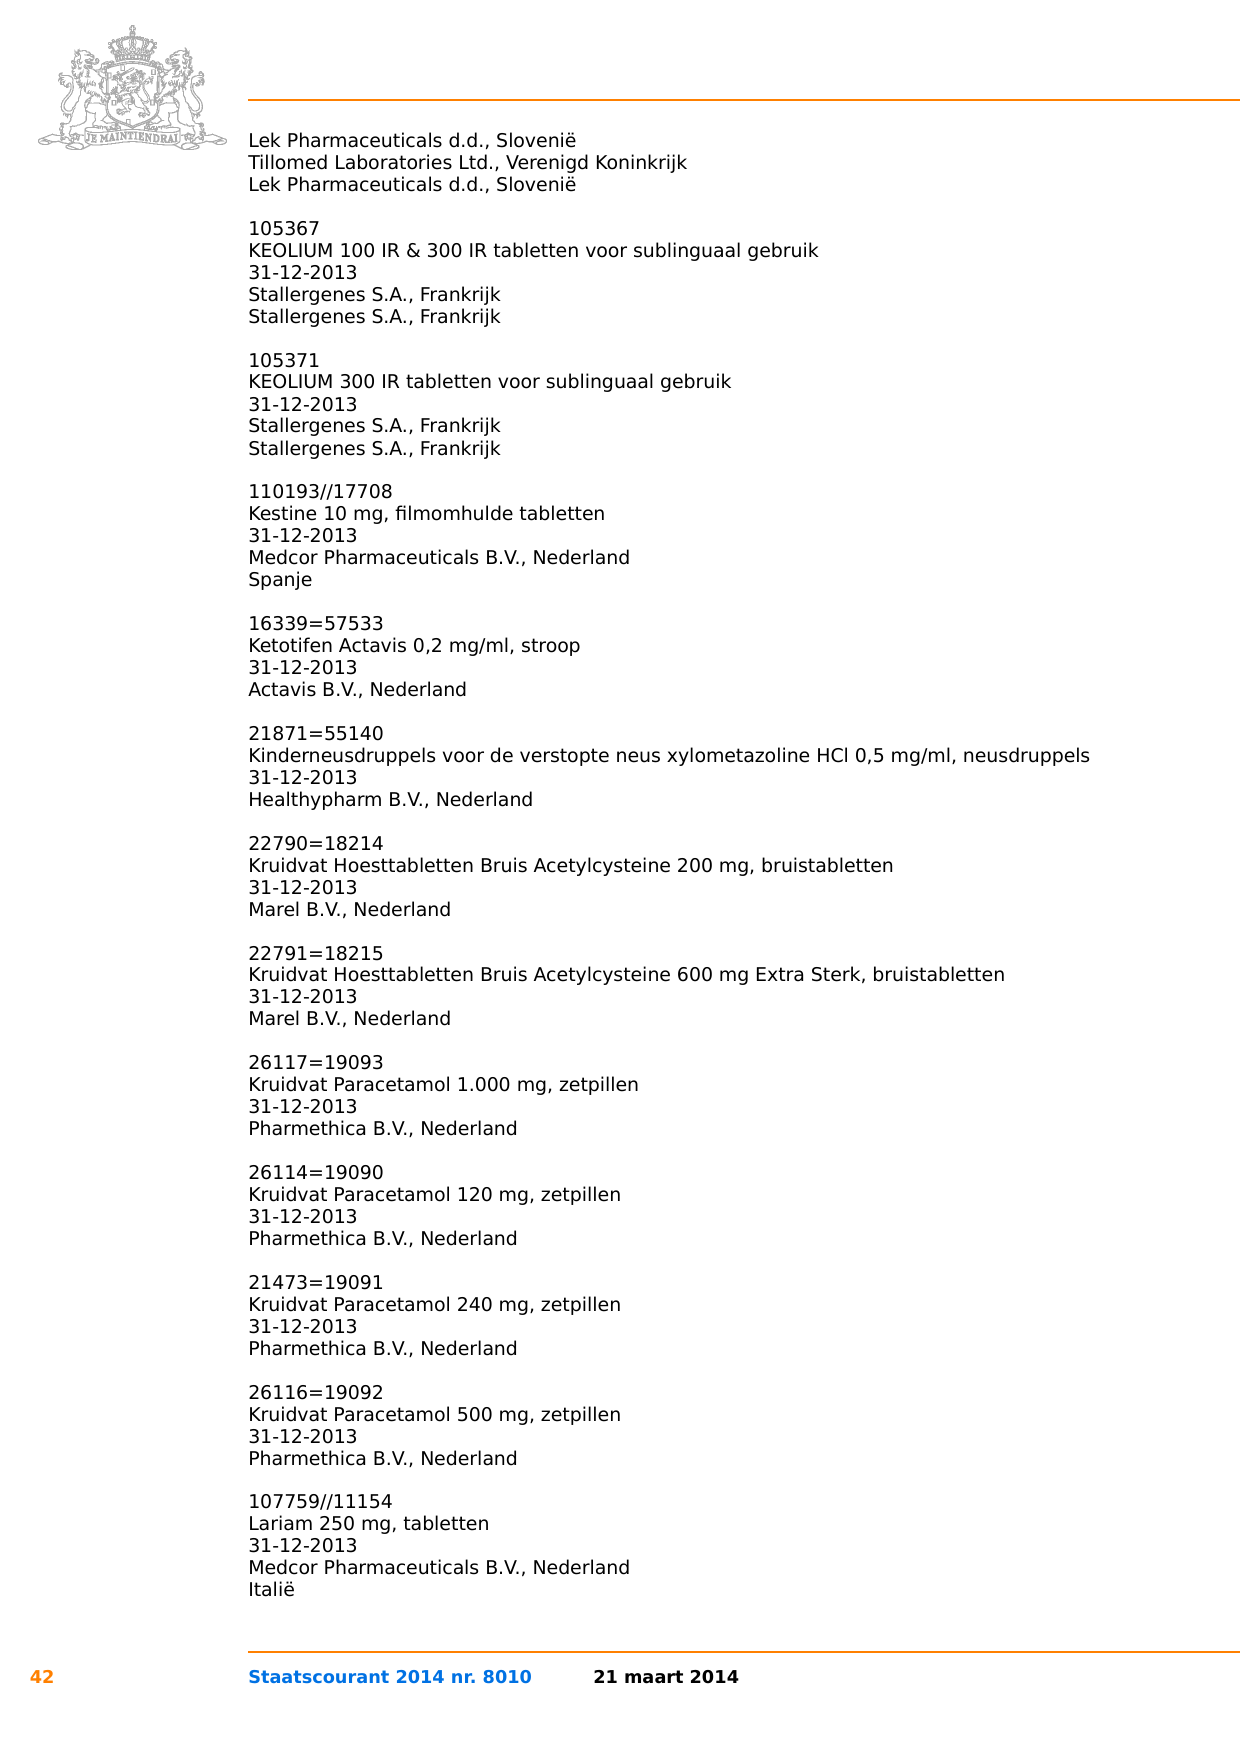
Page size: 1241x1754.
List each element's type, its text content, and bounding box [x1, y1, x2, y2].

text 31-12-2013 [248, 767, 1163, 789]
text 31-12-2013 [248, 393, 1163, 415]
text Medcor Pharmaceuticals B.V., Nederland [248, 547, 1163, 569]
text Kinderneusdruppels voor de verstopte neus xylometazoline HCl 0,5 mg/ml, neusdruppels [248, 745, 1163, 767]
text 31-12-2013 [248, 1316, 1163, 1338]
text KEOLIUM 100 IR & 300 IR tabletten voor sublinguaal gebruik [248, 240, 1163, 262]
text Kruidvat Paracetamol 240 mg, zetpillen [248, 1294, 1163, 1316]
text Stallergenes S.A., Frankrijk [248, 284, 1163, 306]
text Actavis B.V., Nederland [248, 679, 1163, 701]
text Kruidvat Paracetamol 120 mg, zetpillen [248, 1184, 1163, 1206]
text 26116=19092 [248, 1382, 1163, 1403]
text 31-12-2013 [248, 1426, 1163, 1447]
text 105367 [248, 218, 1163, 240]
text Kruidvat Hoesttabletten Bruis Acetylcysteine 200 mg, bruistabletten [248, 854, 1163, 877]
text 21473=19091 [248, 1272, 1163, 1294]
text Stallergenes S.A., Frankrijk [248, 415, 1163, 437]
text 22791=18215 [248, 942, 1163, 964]
text 31-12-2013 [248, 657, 1163, 679]
text Kruidvat Paracetamol 500 mg, zetpillen [248, 1403, 1163, 1426]
text 31-12-2013 [248, 1096, 1163, 1118]
picture [38, 25, 227, 150]
text Kruidvat Hoesttabletten Bruis Acetylcysteine 600 mg Extra Sterk, bruistabletten [248, 964, 1163, 986]
text Marel B.V., Nederland [248, 898, 1163, 921]
text 31-12-2013 [248, 525, 1163, 547]
text Kestine 10 mg, filmomhulde tabletten [248, 503, 1163, 525]
text KEOLIUM 300 IR tabletten voor sublinguaal gebruik [248, 371, 1163, 393]
text Spanje [248, 569, 1163, 591]
text Pharmethica B.V., Nederland [248, 1338, 1163, 1360]
text 110193//17708 [248, 481, 1163, 503]
text Lek Pharmaceuticals d.d., Slovenië [248, 174, 1163, 196]
text Ketotifen Actavis 0,2 mg/ml, stroop [248, 635, 1163, 657]
text 31-12-2013 [248, 1206, 1163, 1228]
text Healthypharm B.V., Nederland [248, 789, 1163, 811]
text Pharmethica B.V., Nederland [248, 1447, 1163, 1469]
text 31-12-2013 [248, 986, 1163, 1008]
text Kruidvat Paracetamol 1.000 mg, zetpillen [248, 1074, 1163, 1096]
text Tillomed Laboratories Ltd., Verenigd Koninkrijk [248, 152, 1163, 174]
text Lek Pharmaceuticals d.d., Slovenië [248, 130, 1163, 152]
text 21871=55140 [248, 723, 1163, 745]
text Marel B.V., Nederland [248, 1008, 1163, 1030]
text Italië [248, 1579, 1163, 1601]
text Stallergenes S.A., Frankrijk [248, 306, 1163, 328]
text Pharmethica B.V., Nederland [248, 1228, 1163, 1250]
text 105371 [248, 349, 1163, 371]
text 22790=18214 [248, 833, 1163, 854]
text 107759//11154 [248, 1491, 1163, 1513]
text Stallergenes S.A., Frankrijk [248, 437, 1163, 459]
text Medcor Pharmaceuticals B.V., Nederland [248, 1557, 1163, 1579]
text Lariam 250 mg, tabletten [248, 1513, 1163, 1535]
text 26114=19090 [248, 1162, 1163, 1184]
text 26117=19093 [248, 1052, 1163, 1074]
text 31-12-2013 [248, 877, 1163, 898]
text Pharmethica B.V., Nederland [248, 1118, 1163, 1140]
text 31-12-2013 [248, 262, 1163, 284]
text 16339=57533 [248, 613, 1163, 635]
text 31-12-2013 [248, 1535, 1163, 1557]
